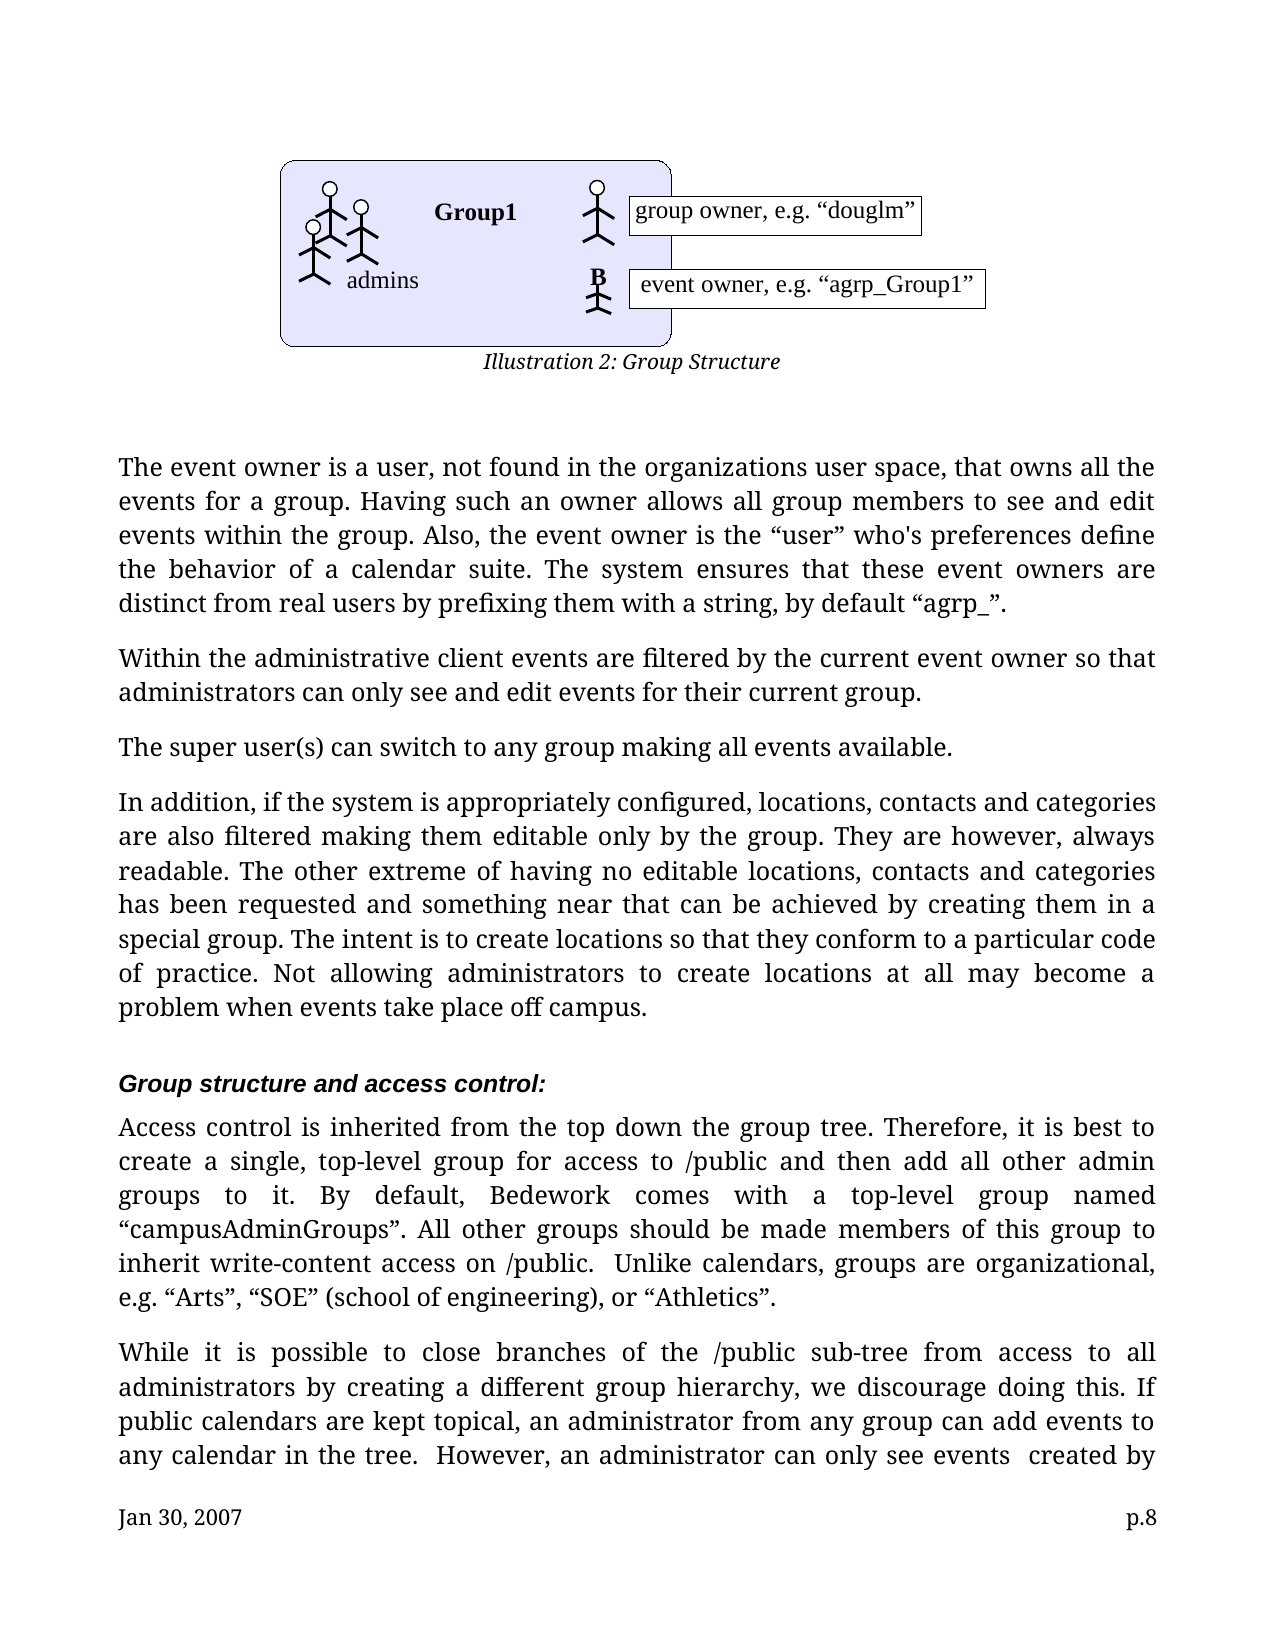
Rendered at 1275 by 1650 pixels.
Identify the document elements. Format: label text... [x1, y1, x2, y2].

text Access control is inherited from the top down the group tree. Therefore, it is best to create a single, top-level group for access to /public and then add all other admin groups to it. By default, Bedework comes with a top-level group named “campusAdminGroups”. All other groups should be made members of this group to inherit write-content access on /public. Unlike calendars, groups are organizational, e.g. “Arts”, “SOE” (school of engineering), or “Athletics”. [118, 1110, 1157, 1314]
text The super user(s) can switch to any group making all events available. [118, 730, 1157, 764]
text Illustration 2: Group Structure [242, 143, 1024, 375]
subtitle Group structure and access control: [118, 1069, 1157, 1097]
text While it is possible to close branches of the /public sub-tree from access to all administrators by creating a different group hierarchy, we discourage doing this. If public calendars are kept topical, an administrator from any group can add events to any calendar in the tree. However, an administrator can only see events created by [118, 1335, 1157, 1471]
text Within the administrative client events are filtered by the current event owner so that administrators can only see and edit events for their current group. [118, 641, 1157, 709]
text The event owner is a user, not found in the organizations user space, that owns all the events for a group. Having such an owner allows all group members to see and edit events within the group. Also, the event owner is the “user” who's preferences define the behavior of a calendar suite. The system ensures that these event owners are distinct from real users by prefixing them with a string, by default “agrp_”. [118, 449, 1157, 620]
text In addition, if the system is appropriately configured, locations, contacts and categories are also filtered making them editable only by the group. They are however, always readable. The other extreme of having no editable locations, contacts and categories has been requested and something near that can be achieved by creating them in a special group. The intent is to create locations so that they conform to a particular code of practice. Not allowing administrators to create locations at all may become a problem when events take place off campus. [118, 785, 1157, 1023]
